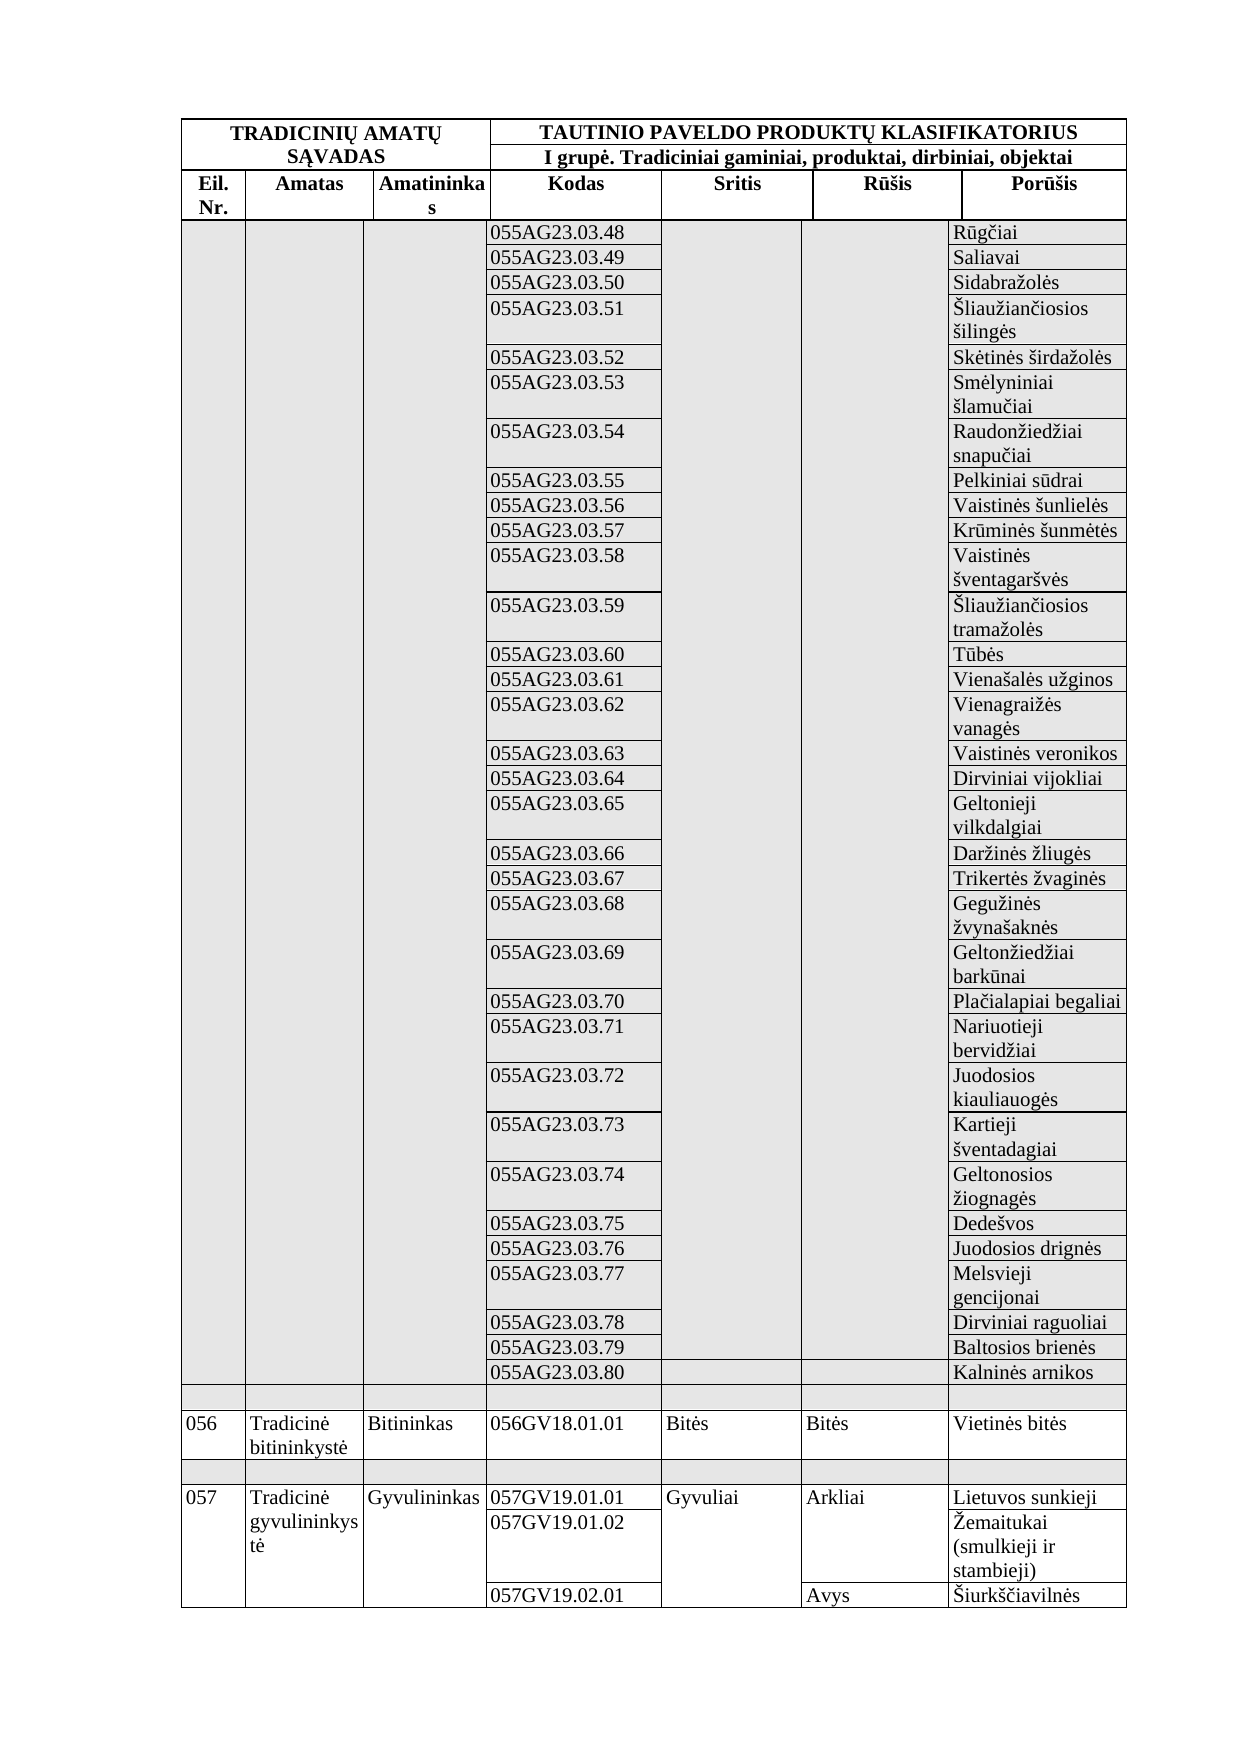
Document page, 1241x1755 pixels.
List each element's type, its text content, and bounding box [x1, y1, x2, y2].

table_cell 055AG23.03.56 [487, 493, 661, 517]
table_cell Dirviniai raguoliai [949, 1310, 1126, 1334]
table_cell Skėtinės širdažolės [949, 345, 1126, 369]
table_cell Juodosios drignės [949, 1236, 1126, 1260]
table_cell I grupė. Tradiciniai gaminiai, produktai, dirbiniai, objektai [491, 145, 1126, 169]
table_header TAUTINIO PAVELDO PRODUKTŲ KLASIFIKATORIUS [491, 120, 1126, 144]
table_cell 055AG23.03.61 [487, 667, 661, 691]
table_cell [949, 1460, 1126, 1484]
table_cell 055AG23.03.58 [487, 543, 661, 591]
table_cell Arkliai [802, 1485, 948, 1582]
table_cell 055AG23.03.79 [487, 1335, 661, 1359]
table_cell Šiurkščiavilnės [949, 1583, 1126, 1607]
table_cell 055AG23.03.49 [487, 245, 661, 269]
table_cell Vienašalės užginos [949, 667, 1126, 691]
table_cell Dedešvos [949, 1211, 1126, 1235]
table_cell Geltonieji vilkdalgiai [949, 791, 1126, 839]
table_cell Bitės [802, 1411, 948, 1459]
table_cell Melsvieji gencijonai [949, 1261, 1126, 1309]
table_cell Amatininkas [374, 171, 490, 219]
table_cell [802, 221, 948, 1359]
table_cell Nariuotieji bervidžiai [949, 1014, 1126, 1062]
table_cell 055AG23.03.71 [487, 1014, 661, 1062]
table_cell 055AG23.03.53 [487, 370, 661, 418]
table_cell Eil. Nr. [182, 171, 245, 219]
table_cell 055AG23.03.50 [487, 270, 661, 294]
table_cell Kartieji šventadagiai [949, 1113, 1126, 1161]
table_cell [662, 1460, 801, 1484]
table_cell 055AG23.03.77 [487, 1261, 661, 1309]
table_cell Gegužinės žvynašaknės [949, 891, 1126, 939]
table_cell Šliaužiančiosios šilingės [949, 295, 1126, 343]
table_cell 057GV19.02.01 [487, 1583, 661, 1607]
table_cell Tradicinė gyvulininkystė [246, 1485, 363, 1607]
table_cell Baltosios brienės [949, 1335, 1126, 1359]
table_cell [802, 1460, 948, 1484]
table_cell [662, 1360, 801, 1384]
table_cell 055AG23.03.68 [487, 891, 661, 939]
table_cell [246, 1385, 363, 1409]
table_cell Tradicinė bitininkystė [246, 1411, 363, 1459]
table_cell Geltonžiedžiai barkūnai [949, 940, 1126, 988]
table_cell Kalninės arnikos [949, 1360, 1126, 1384]
table_cell 055AG23.03.78 [487, 1310, 661, 1334]
table_cell Smėlyniniai šlamučiai [949, 370, 1126, 418]
table_cell 056 [182, 1411, 245, 1459]
table_cell 057GV19.01.02 [487, 1510, 661, 1582]
table_cell 055AG23.03.52 [487, 345, 661, 369]
table_cell Sidabražolės [949, 270, 1126, 294]
table_cell [182, 1460, 245, 1484]
table_cell [802, 1360, 948, 1384]
table_cell Sritis [662, 171, 812, 219]
table_cell Rūgčiai [949, 221, 1126, 244]
table_cell Vaistinės veronikos [949, 741, 1126, 765]
table_cell Avys [802, 1583, 948, 1607]
table_cell 055AG23.03.55 [487, 468, 661, 492]
table_cell 055AG23.03.70 [487, 989, 661, 1013]
table_cell Lietuvos sunkieji [949, 1485, 1126, 1509]
table_cell Gyvuliai [662, 1485, 801, 1607]
table_cell Vaistinės šventagaršvės [949, 543, 1126, 591]
table_cell 057GV19.01.01 [487, 1485, 661, 1509]
table_cell [949, 1385, 1126, 1409]
table_cell 055AG23.03.62 [487, 692, 661, 740]
table_cell Porūšis [963, 171, 1126, 219]
table_cell Kodas [491, 171, 661, 219]
table_cell Vietinės bitės [949, 1411, 1126, 1459]
table_cell Dirviniai vijokliai [949, 766, 1126, 790]
table_cell 055AG23.03.57 [487, 518, 661, 542]
table_cell [246, 1460, 363, 1484]
table_cell Daržinės žliugės [949, 840, 1126, 864]
table_cell 055AG23.03.76 [487, 1236, 661, 1260]
table_cell [364, 1385, 486, 1409]
table_cell Tūbės [949, 642, 1126, 666]
table_cell Gyvulininkas [364, 1485, 486, 1607]
table_cell 055AG23.03.59 [487, 593, 661, 641]
table_cell 056GV18.01.01 [487, 1411, 661, 1459]
table_cell [182, 1385, 245, 1409]
table_cell [802, 1385, 948, 1409]
table_cell Bitininkas [364, 1411, 486, 1459]
table_cell 055AG23.03.60 [487, 642, 661, 666]
table_cell 055AG23.03.64 [487, 766, 661, 790]
table_cell Saliavai [949, 245, 1126, 269]
table_cell Juodosios kiauliauogės [949, 1063, 1126, 1111]
table_cell Pelkiniai sūdrai [949, 468, 1126, 492]
table_cell Amatas [246, 171, 373, 219]
table_cell Rūšis [814, 171, 961, 219]
table_cell Žemaitukai (smulkieji ir stambieji) [949, 1510, 1126, 1582]
table_cell [487, 1460, 661, 1484]
table_cell 055AG23.03.75 [487, 1211, 661, 1235]
table_cell 055AG23.03.73 [487, 1113, 661, 1161]
table_cell 055AG23.03.51 [487, 295, 661, 343]
table_cell Šliaužiančiosios tramažolės [949, 593, 1126, 641]
table_cell Krūminės šunmėtės [949, 518, 1126, 542]
table_cell Vienagraižės vanagės [949, 692, 1126, 740]
table_cell [364, 221, 486, 1384]
table_cell 055AG23.03.72 [487, 1063, 661, 1111]
table_cell 057 [182, 1485, 245, 1607]
table_cell Bitės [662, 1411, 801, 1459]
table_cell 055AG23.03.80 [487, 1360, 661, 1384]
table_cell [487, 1385, 661, 1409]
table_cell Trikertės žvaginės [949, 866, 1126, 889]
table_cell 055AG23.03.48 [487, 221, 661, 244]
table_cell [182, 221, 245, 1384]
table_cell 055AG23.03.63 [487, 741, 661, 765]
table_cell Geltonosios žiognagės [949, 1162, 1126, 1210]
table_cell [364, 1460, 486, 1484]
table_cell 055AG23.03.67 [487, 866, 661, 889]
table_cell [662, 1385, 801, 1409]
table_cell 055AG23.03.65 [487, 791, 661, 839]
table_cell 055AG23.03.74 [487, 1162, 661, 1210]
table_cell [662, 221, 801, 1359]
table_cell 055AG23.03.54 [487, 419, 661, 467]
table_header TRADICINIŲ AMATŲ SĄVADAS [182, 120, 490, 169]
table_cell 055AG23.03.66 [487, 840, 661, 864]
table_cell [246, 221, 363, 1384]
table_cell Raudonžiedžiai snapučiai [949, 419, 1126, 467]
table_cell Plačialapiai begaliai [949, 989, 1126, 1013]
table_cell 055AG23.03.69 [487, 940, 661, 988]
table_cell Vaistinės šunlielės [949, 493, 1126, 517]
